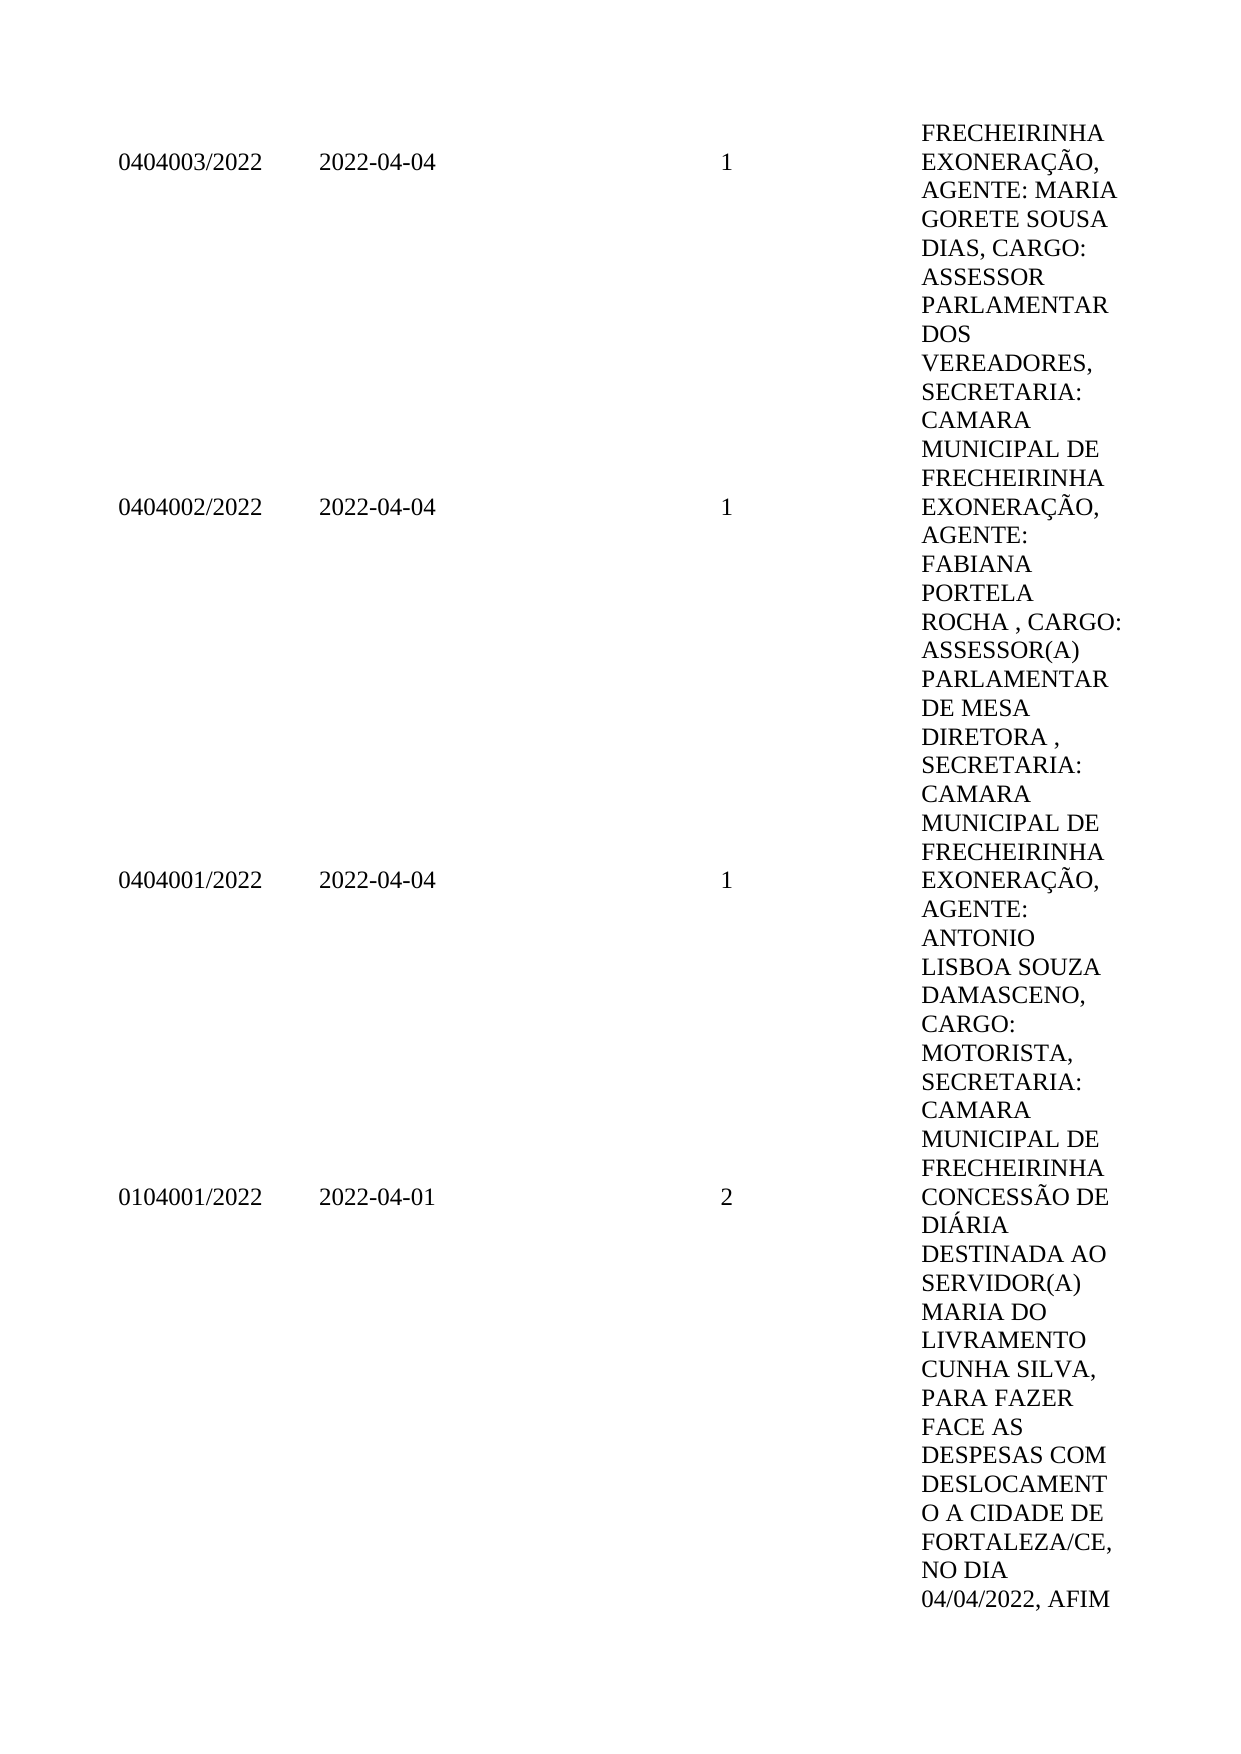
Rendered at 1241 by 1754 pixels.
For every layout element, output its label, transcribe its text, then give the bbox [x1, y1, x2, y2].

table_cell EXONERAÇÃO, AGENTE: MARIA GORETE SOUSA DIAS, CARGO: ASSESSOR PARLAMENTAR DOS VEREADORES, SECRETARIA: CAMARA MUNICIPAL DE FRECHEIRINHA [921, 147, 1122, 492]
table_cell 0104001/2022 [118, 1182, 319, 1613]
table_cell [520, 866, 720, 1182]
table_cell 0404003/2022 [118, 147, 319, 492]
table_cell EXONERAÇÃO, AGENTE: FABIANA PORTELA ROCHA , CARGO: ASSESSOR(A) PARLAMENTAR DE MESA DIRETORA , SECRETARIA: CAMARA MUNICIPAL DE FRECHEIRINHA [921, 492, 1122, 866]
table_cell [520, 147, 720, 492]
table_cell 2022-04-01 [319, 1182, 519, 1613]
table_cell 2022-04-04 [319, 147, 519, 492]
table_cell 0404002/2022 [118, 492, 319, 866]
table_cell 2022-04-04 [319, 492, 519, 866]
table_cell [720, 118, 921, 147]
table_cell CONCESSÃO DE DIÁRIA DESTINADA AO SERVIDOR(A) MARIA DO LIVRAMENTO CUNHA SILVA, PARA FAZER FACE AS DESPESAS COM DESLOCAMENTO A CIDADE DE FORTALEZA/CE, NO DIA 04/04/2022, AFIM [921, 1182, 1122, 1613]
table_cell 1 [720, 147, 921, 492]
table_cell 2022-04-04 [319, 866, 519, 1182]
table_cell 1 [720, 866, 921, 1182]
table_cell [118, 118, 319, 147]
table_cell EXONERAÇÃO, AGENTE: ANTONIO LISBOA SOUZA DAMASCENO, CARGO: MOTORISTA, SECRETARIA: CAMARA MUNICIPAL DE FRECHEIRINHA [921, 866, 1122, 1182]
table_cell 2 [720, 1182, 921, 1613]
table_cell [520, 492, 720, 866]
table_cell [319, 118, 519, 147]
table_cell [520, 1182, 720, 1613]
table_cell FRECHEIRINHA [921, 118, 1122, 147]
table_cell 1 [720, 492, 921, 866]
table_cell [520, 118, 720, 147]
table_cell 0404001/2022 [118, 866, 319, 1182]
